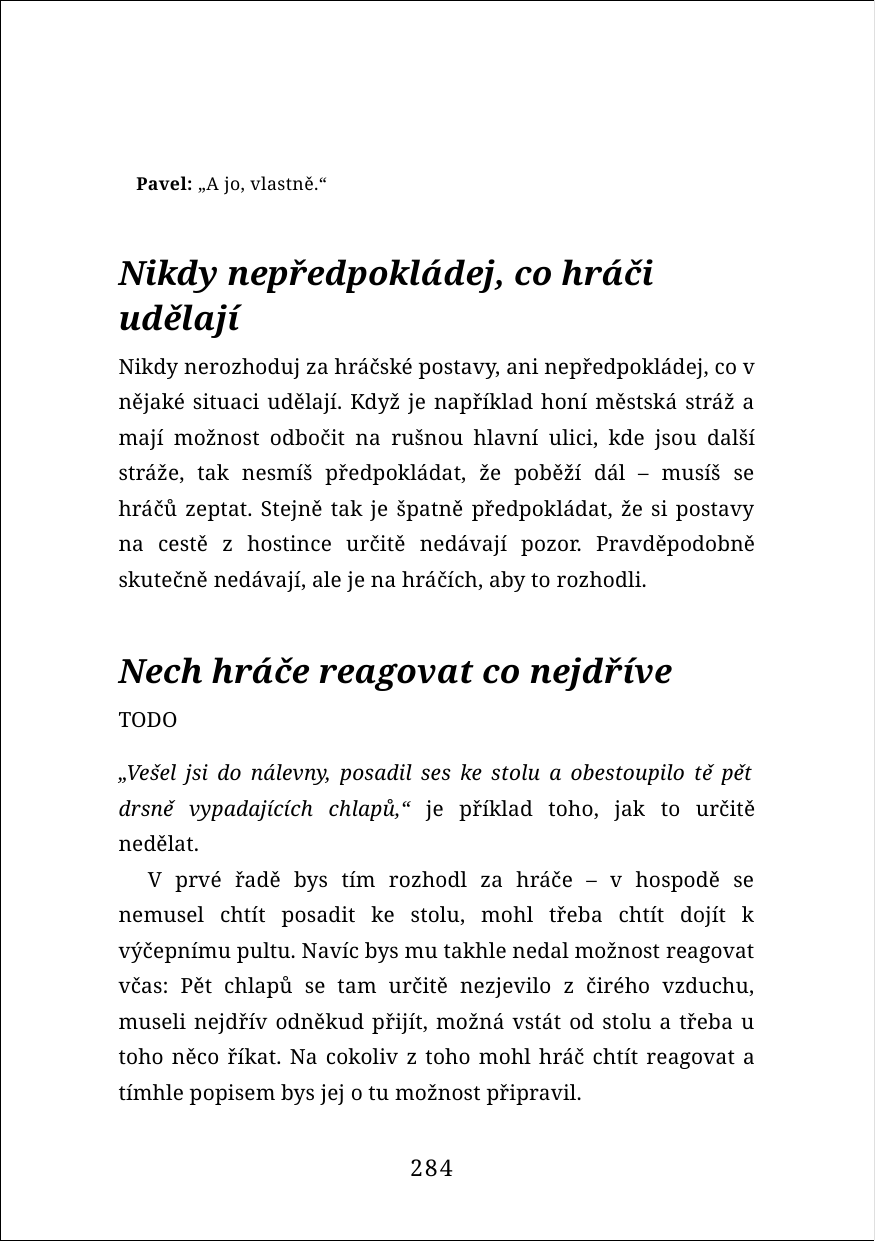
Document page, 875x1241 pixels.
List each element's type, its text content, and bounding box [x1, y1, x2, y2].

text „Vešel jsi do nálevny, posadil ses ke stolu a obestoupilo tě pět drsně vypadajících chlapů,“ je příklad toho, jak to určitě nedělat. V prvé řadě bys tím rozhodl za hráče – v hospodě se nemusel chtít posadit ke stolu, mohl třeba chtít dojít k výčepnímu pultu. Navíc bys mu takhle nedal možnost reagovat včas: Pět chlapů se tam určitě nezjevilo z čirého vzduchu, museli nejdřív odněkud přijít, možná vstát od stolu a třeba u toho něco říkat. Na cokoliv z toho mohl hráč chtít reagovat a tímhle popisem bys jej o tu možnost připravil. [118, 758, 756, 1106]
subtitle Nech hráče reagovat co nejdříve [118, 648, 756, 693]
text Pavel: „A jo, vlastně.“ [136, 172, 756, 196]
text Nikdy nerozhoduj za hráčské postavy, ani nepředpokládej, co v nějaké situaci udělají. Když je například honí městská stráž a mají možnost odbočit na rušnou hlavní ulici, kde jsou další stráže, tak nesmíš předpokládat, že poběží dál – musíš se hráčů zeptat. Stejně tak je špatně předpokládat, že si postavy na cestě z hostince určitě nedávají pozor. Pravděpodobně skutečně nedávají, ale je na hráčích, aby to rozhodli. [118, 352, 756, 593]
text TODO [118, 705, 756, 733]
subtitle Nikdy nepředpokládej, co hráči udělají [118, 249, 756, 340]
